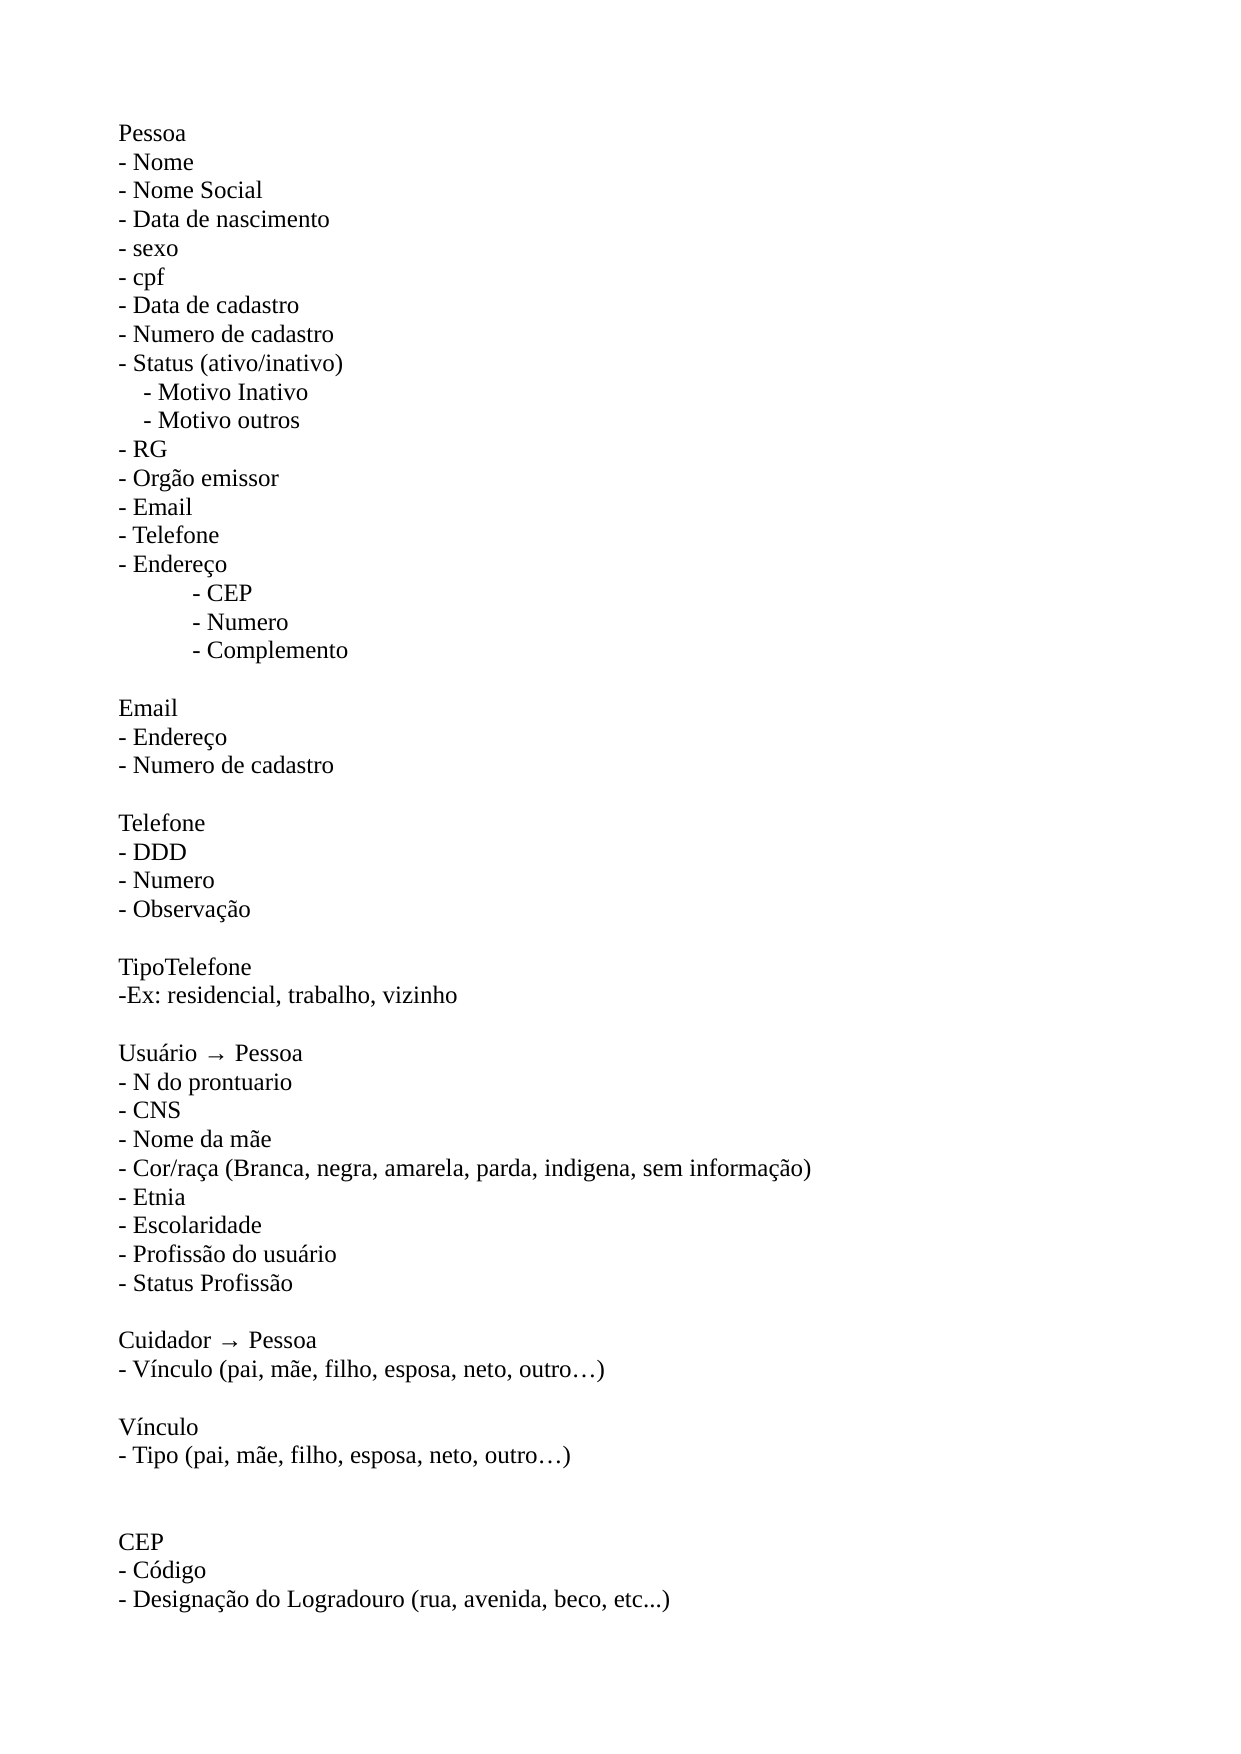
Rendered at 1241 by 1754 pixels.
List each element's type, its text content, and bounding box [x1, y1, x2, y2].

text - Endereço [118, 722, 1122, 751]
text - Cor/raça (Branca, negra, amarela, parda, indigena, sem informação) [118, 1153, 1122, 1182]
text Usuário → Pessoa [118, 1038, 1122, 1067]
text - Email [118, 492, 1122, 521]
text - Numero [118, 866, 1122, 894]
text Cuidador → Pessoa [118, 1326, 1122, 1354]
text - Escolaridade [118, 1211, 1122, 1239]
text - Etnia [118, 1182, 1122, 1211]
text - Código [118, 1556, 1122, 1584]
text TipoTelefone [118, 952, 1122, 981]
text - sexo [118, 233, 1122, 262]
text - Observação [118, 894, 1122, 923]
text - RG [118, 434, 1122, 463]
text - CNS [118, 1096, 1122, 1124]
text - Numero [118, 607, 1122, 636]
text - Motivo outros [118, 406, 1122, 434]
text Pessoa [118, 118, 1122, 147]
text - Profissão do usuário [118, 1239, 1122, 1268]
text - Status (ativo/inativo) [118, 348, 1122, 377]
text - N do prontuario [118, 1067, 1122, 1096]
text - Telefone [118, 521, 1122, 549]
text CEP [118, 1527, 1122, 1556]
text - DDD [118, 837, 1122, 866]
text - Numero de cadastro [118, 751, 1122, 779]
text - Motivo Inativo [118, 377, 1122, 406]
text - Nome Social [118, 176, 1122, 204]
text - Orgão emissor [118, 463, 1122, 492]
text - Status Profissão [118, 1268, 1122, 1297]
text - Data de cadastro [118, 291, 1122, 319]
text - Tipo (pai, mãe, filho, esposa, neto, outro…) [118, 1441, 1122, 1469]
text - Numero de cadastro [118, 319, 1122, 348]
text - Nome da mãe [118, 1124, 1122, 1153]
text - Data de nascimento [118, 204, 1122, 233]
text Vínculo [118, 1412, 1122, 1441]
text - Endereço [118, 549, 1122, 578]
text - Complemento [118, 636, 1122, 664]
text -Ex: residencial, trabalho, vizinho [118, 981, 1122, 1009]
text - Nome [118, 147, 1122, 176]
text - Designação do Logradouro (rua, avenida, beco, etc...) [118, 1584, 1122, 1613]
text Email [118, 693, 1122, 722]
text - cpf [118, 262, 1122, 291]
text Telefone [118, 808, 1122, 837]
text - Vínculo (pai, mãe, filho, esposa, neto, outro…) [118, 1354, 1122, 1383]
text - CEP [118, 578, 1122, 607]
